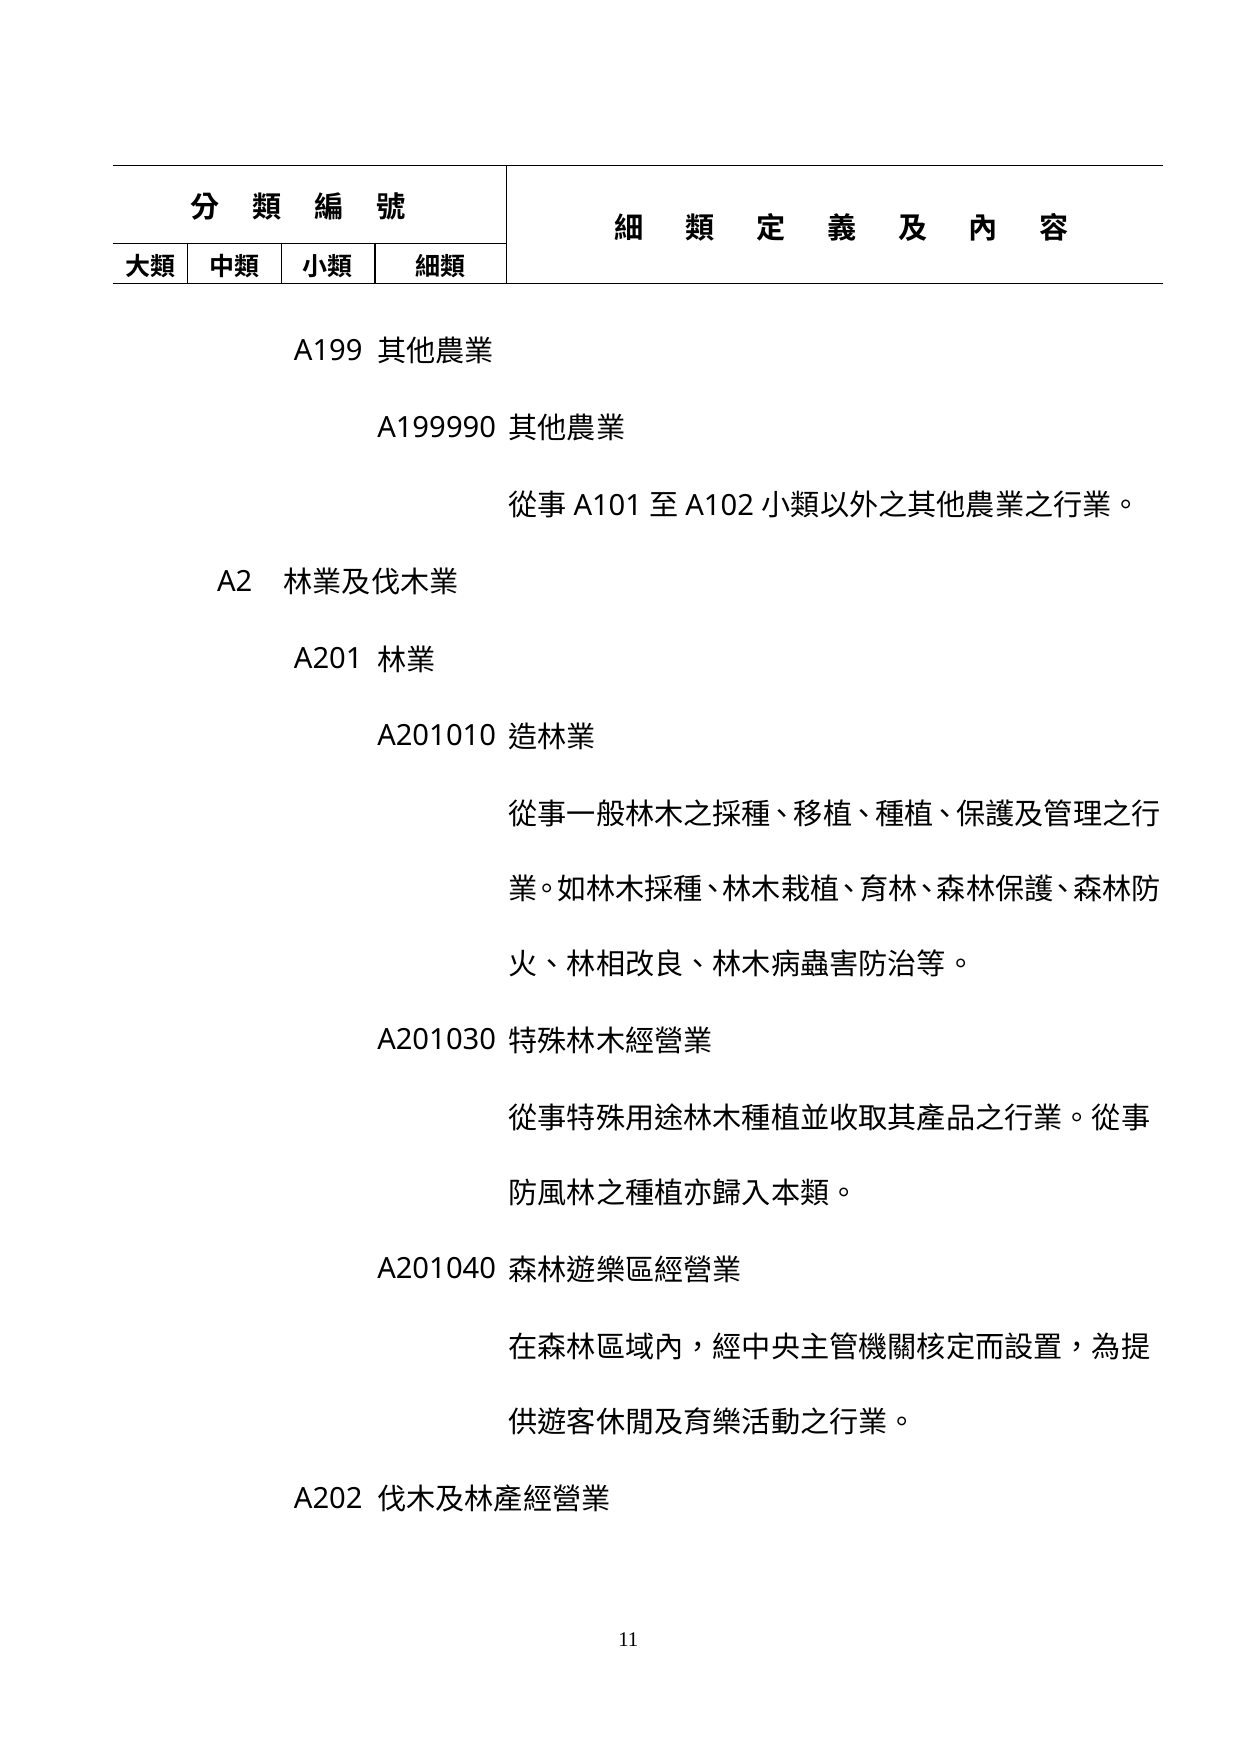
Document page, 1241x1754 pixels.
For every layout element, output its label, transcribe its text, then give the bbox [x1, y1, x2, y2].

table_cell A199990 [375, 386, 506, 463]
table_cell [188, 1305, 281, 1457]
table_cell 小類 [282, 244, 374, 283]
table_cell 其他農業 [506, 386, 1162, 463]
table_cell A202 [281, 1457, 375, 1534]
table_cell 中類 [188, 244, 281, 283]
table_cell 在森林區域內，經中央主管機關核定而設置，為提供遊客休閒及育樂活動之行業。 [506, 1305, 1162, 1457]
table_cell [113, 1076, 187, 1228]
table_header 細類定義及內容 [507, 166, 1162, 283]
table_cell 伐木及林產經營業 [375, 1457, 1162, 1534]
table_cell [281, 695, 375, 772]
table_cell [281, 464, 375, 541]
table_cell [113, 464, 187, 541]
table_cell 林業 [375, 618, 1162, 695]
table_cell [281, 386, 375, 463]
table_header 其他農業 [375, 309, 1162, 386]
table_cell [281, 1305, 375, 1457]
table_header [113, 309, 187, 386]
table_cell A201 [281, 618, 375, 695]
table_cell [281, 999, 375, 1076]
table_cell 從事 A101 至 A102 小類以外之其他農業之行業。 [506, 464, 1162, 541]
table_cell [188, 1076, 281, 1228]
table_cell [375, 772, 506, 999]
table_cell A2 [188, 541, 281, 618]
table_cell 造林業 [506, 695, 1162, 772]
table_header A199 [281, 309, 375, 386]
table_cell 從事一般林木之採種、移植、種植、保護及管理之行業。如林木採種、林木栽植、育林、森林保護、森林防火、林相改良、林木病蟲害防治等。 [506, 772, 1162, 999]
table_cell [113, 695, 187, 772]
table_cell [188, 1457, 281, 1534]
table_cell [188, 618, 281, 695]
table_cell [113, 618, 187, 695]
table_cell [188, 695, 281, 772]
table_cell [113, 772, 187, 999]
table_cell [375, 1305, 506, 1457]
table_cell [281, 1076, 375, 1228]
table_cell 特殊林木經營業 [506, 999, 1162, 1076]
table_cell [113, 1228, 187, 1305]
table_cell 大類 [113, 244, 187, 283]
table_cell 林業及伐木業 [281, 541, 1162, 618]
table_cell [188, 464, 281, 541]
table_cell 從事特殊用途林木種植並收取其產品之行業。從事防風林之種植亦歸入本類。 [506, 1076, 1162, 1228]
table_cell [188, 772, 281, 999]
table_cell [113, 1457, 187, 1534]
table_cell 細類 [376, 244, 506, 283]
table_cell [113, 386, 187, 463]
table_cell [281, 772, 375, 999]
table_cell [375, 1076, 506, 1228]
table_cell [113, 541, 187, 618]
table_cell 森林遊樂區經營業 [506, 1228, 1162, 1305]
table_cell [188, 999, 281, 1076]
table_cell [375, 464, 506, 541]
table_header 分類編號 [113, 166, 506, 243]
table_cell [188, 1228, 281, 1305]
table_cell [281, 1228, 375, 1305]
table_header [188, 309, 281, 386]
table_cell A201040 [375, 1228, 506, 1305]
table_cell [188, 386, 281, 463]
table_cell A201010 [375, 695, 506, 772]
table_cell [113, 1305, 187, 1457]
table_cell [113, 999, 187, 1076]
table_cell A201030 [375, 999, 506, 1076]
